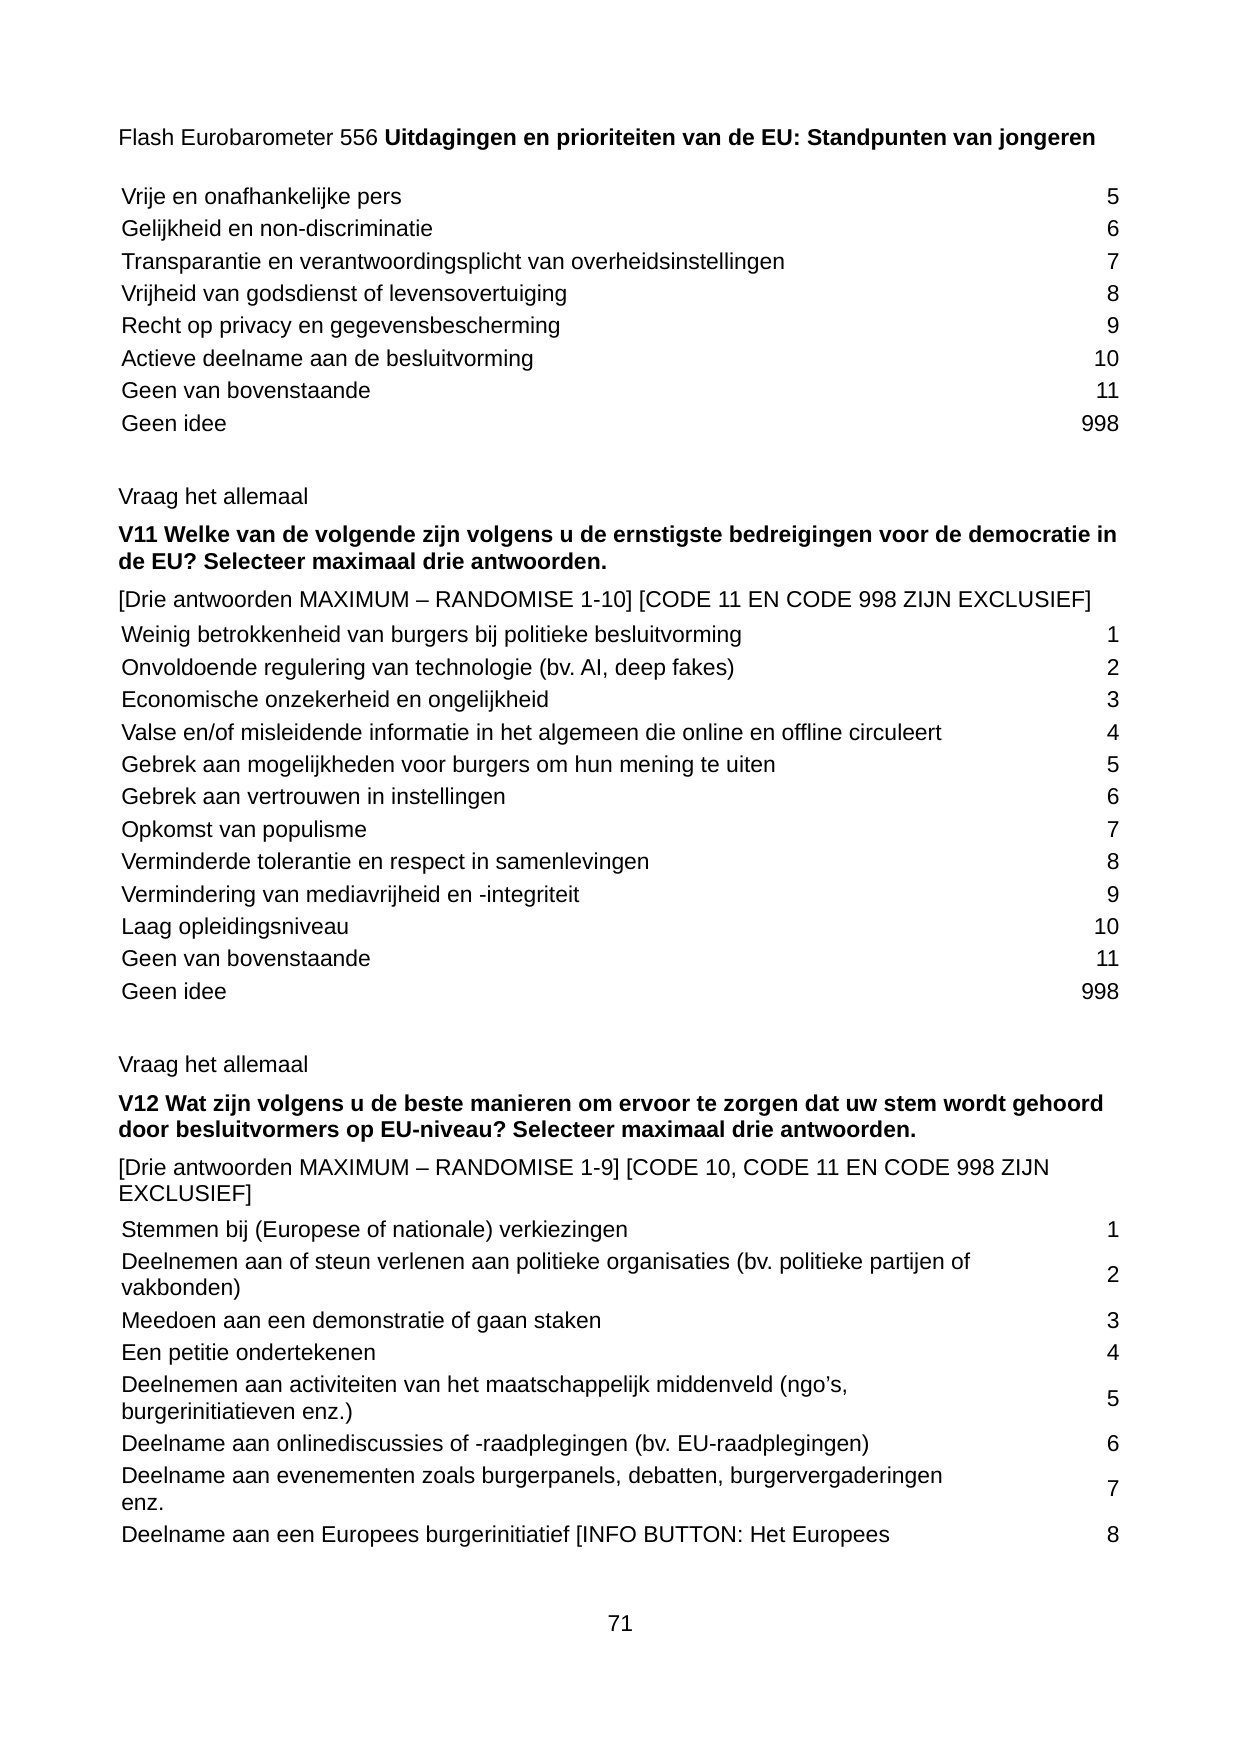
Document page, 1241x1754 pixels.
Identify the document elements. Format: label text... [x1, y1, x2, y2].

table_cell Deelnemen aan activiteiten van het maatschappelijk middenveld (ngo’s, burgerinitiatieven enz.) [118, 1369, 986, 1427]
table_cell Economische onzekerheid en ongelijkheid [118, 683, 986, 716]
table_cell 7 [986, 813, 1122, 845]
table_cell Een petitie ondertekenen [118, 1336, 986, 1368]
table_cell 8 [986, 1518, 1122, 1550]
table_cell 6 [986, 212, 1122, 245]
table_cell 8 [986, 277, 1122, 309]
table_cell Deelname aan onlinediscussies of -raadplegingen (bv. EU-raadplegingen) [118, 1427, 986, 1459]
table_header 1 [986, 618, 1122, 651]
table_cell 9 [986, 310, 1122, 342]
table_cell Geen van bovenstaande [118, 374, 986, 407]
table_cell 10 [986, 910, 1122, 942]
table_cell 2 [986, 1245, 1122, 1304]
table_cell Deelname aan evenementen zoals burgerpanels, debatten, burgervergaderingen enz. [118, 1459, 986, 1518]
table_cell Opkomst van populisme [118, 813, 986, 845]
table_cell Vrijheid van godsdienst of levensovertuiging [118, 277, 986, 309]
table_cell Vermindering van mediavrijheid en -integriteit [118, 878, 986, 910]
table_cell Geen idee [118, 975, 986, 1007]
table_cell 6 [986, 780, 1122, 813]
table_cell 11 [986, 942, 1122, 975]
text [Drie antwoorden MAXIMUM – RANDOMISE 1-10] [CODE 11 EN CODE 998 ZIJN EXCLUSIEF] [118, 586, 1122, 612]
table_cell 7 [986, 1459, 1122, 1518]
table_cell 11 [986, 374, 1122, 407]
table_cell 7 [986, 245, 1122, 277]
table_cell 6 [986, 1427, 1122, 1459]
table_header 1 [986, 1213, 1122, 1245]
table_cell Laag opleidingsniveau [118, 910, 986, 942]
table_cell 998 [986, 975, 1122, 1007]
table_cell 3 [986, 1304, 1122, 1336]
table_cell Meedoen aan een demonstratie of gaan staken [118, 1304, 986, 1336]
text Vraag het allemaal [118, 483, 1122, 509]
table_cell Gebrek aan vertrouwen in instellingen [118, 780, 986, 813]
table_cell Vrije en onafhankelijke pers [118, 180, 986, 212]
table_cell 8 [986, 845, 1122, 877]
table_header Weinig betrokkenheid van burgers bij politieke besluitvorming [118, 618, 986, 651]
table_cell Onvoldoende regulering van technologie (bv. AI, deep fakes) [118, 651, 986, 683]
table_cell 9 [986, 878, 1122, 910]
text [Drie antwoorden MAXIMUM – RANDOMISE 1-9] [CODE 10, CODE 11 EN CODE 998 ZIJN EXCLUSIEF] [118, 1154, 1122, 1207]
text Vraag het allemaal [118, 1051, 1122, 1078]
table_cell Valse en/of misleidende informatie in het algemeen die online en offline circuleert [118, 716, 986, 748]
table_cell Geen van bovenstaande [118, 942, 986, 975]
table_cell Verminderde tolerantie en respect in samenlevingen [118, 845, 986, 877]
table_cell Gelijkheid en non-discriminatie [118, 212, 986, 245]
table_cell Actieve deelname aan de besluitvorming [118, 342, 986, 374]
table_cell Deelnemen aan of steun verlenen aan politieke organisaties (bv. politieke partijen of vakbonden) [118, 1245, 986, 1304]
table_cell Recht op privacy en gegevensbescherming [118, 310, 986, 342]
table_cell 5 [986, 748, 1122, 780]
table_cell 998 [986, 407, 1122, 439]
text V11 Welke van de volgende zijn volgens u de ernstigste bedreigingen voor de democratie in de EU? Selecteer maximaal drie antwoorden. [118, 521, 1122, 574]
table_cell 4 [986, 1336, 1122, 1368]
text V12 Wat zijn volgens u de beste manieren om ervoor te zorgen dat uw stem wordt gehoord door besluitvormers op EU-niveau? Selecteer maximaal drie antwoorden. [118, 1089, 1122, 1142]
table_header Stemmen bij (Europese of nationale) verkiezingen [118, 1213, 986, 1245]
table_cell 5 [986, 1369, 1122, 1427]
table_cell 2 [986, 651, 1122, 683]
table_cell 4 [986, 716, 1122, 748]
table_cell Gebrek aan mogelijkheden voor burgers om hun mening te uiten [118, 748, 986, 780]
table_cell Transparantie en verantwoordingsplicht van overheidsinstellingen [118, 245, 986, 277]
table_cell 5 [986, 180, 1122, 212]
table_cell Deelname aan een Europees burgerinitiatief [INFO BUTTON: Het Europees [118, 1518, 986, 1550]
table_cell 3 [986, 683, 1122, 716]
table_cell Geen idee [118, 407, 986, 439]
table_cell 10 [986, 342, 1122, 374]
